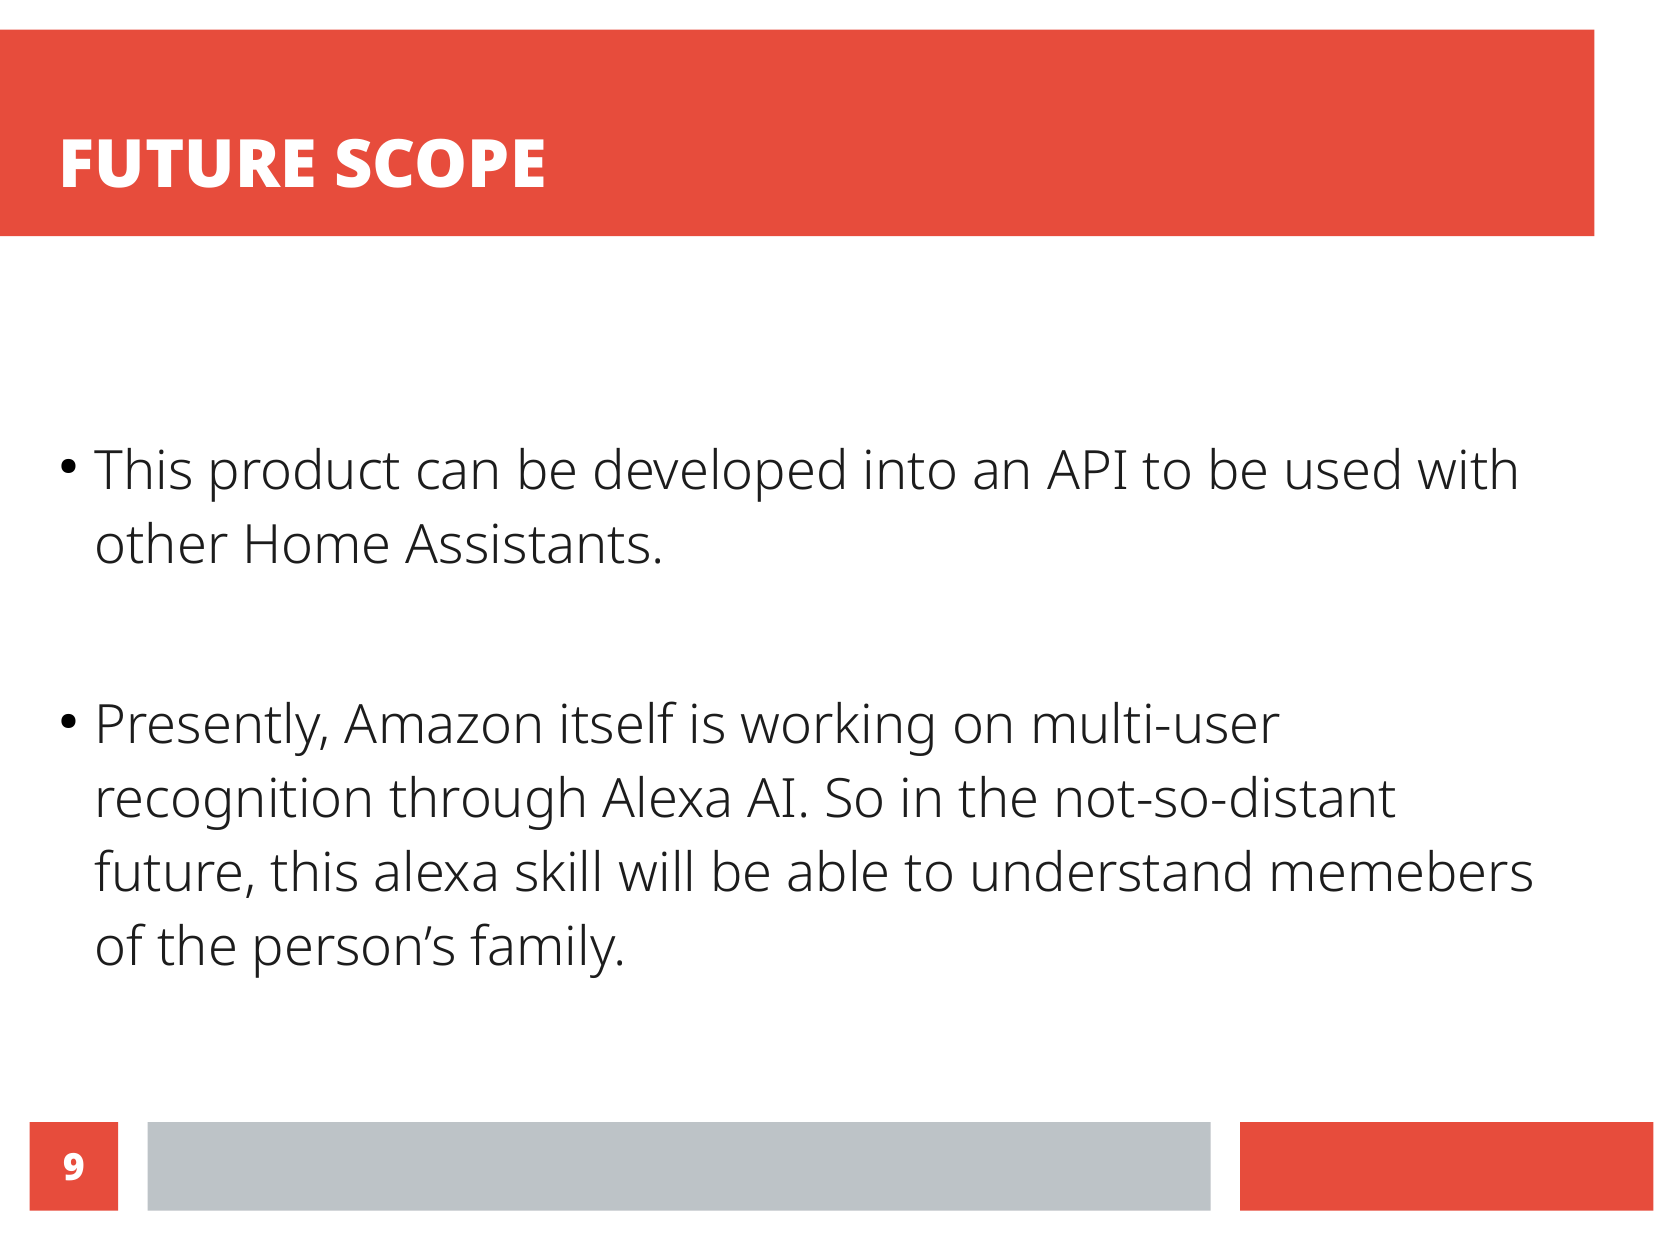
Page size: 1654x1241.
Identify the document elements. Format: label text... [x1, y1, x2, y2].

subtitle This product can be developed into an API to be used with other Home Assistants. Presently, Amazon itself is working on multi-user recognition through Alexa AI. So in the not-so-distant future, this alexa skill will be able to understand memebers of the person’s family. [59, 431, 1565, 1199]
title FUTURE SCOPE [59, 59, 1595, 207]
